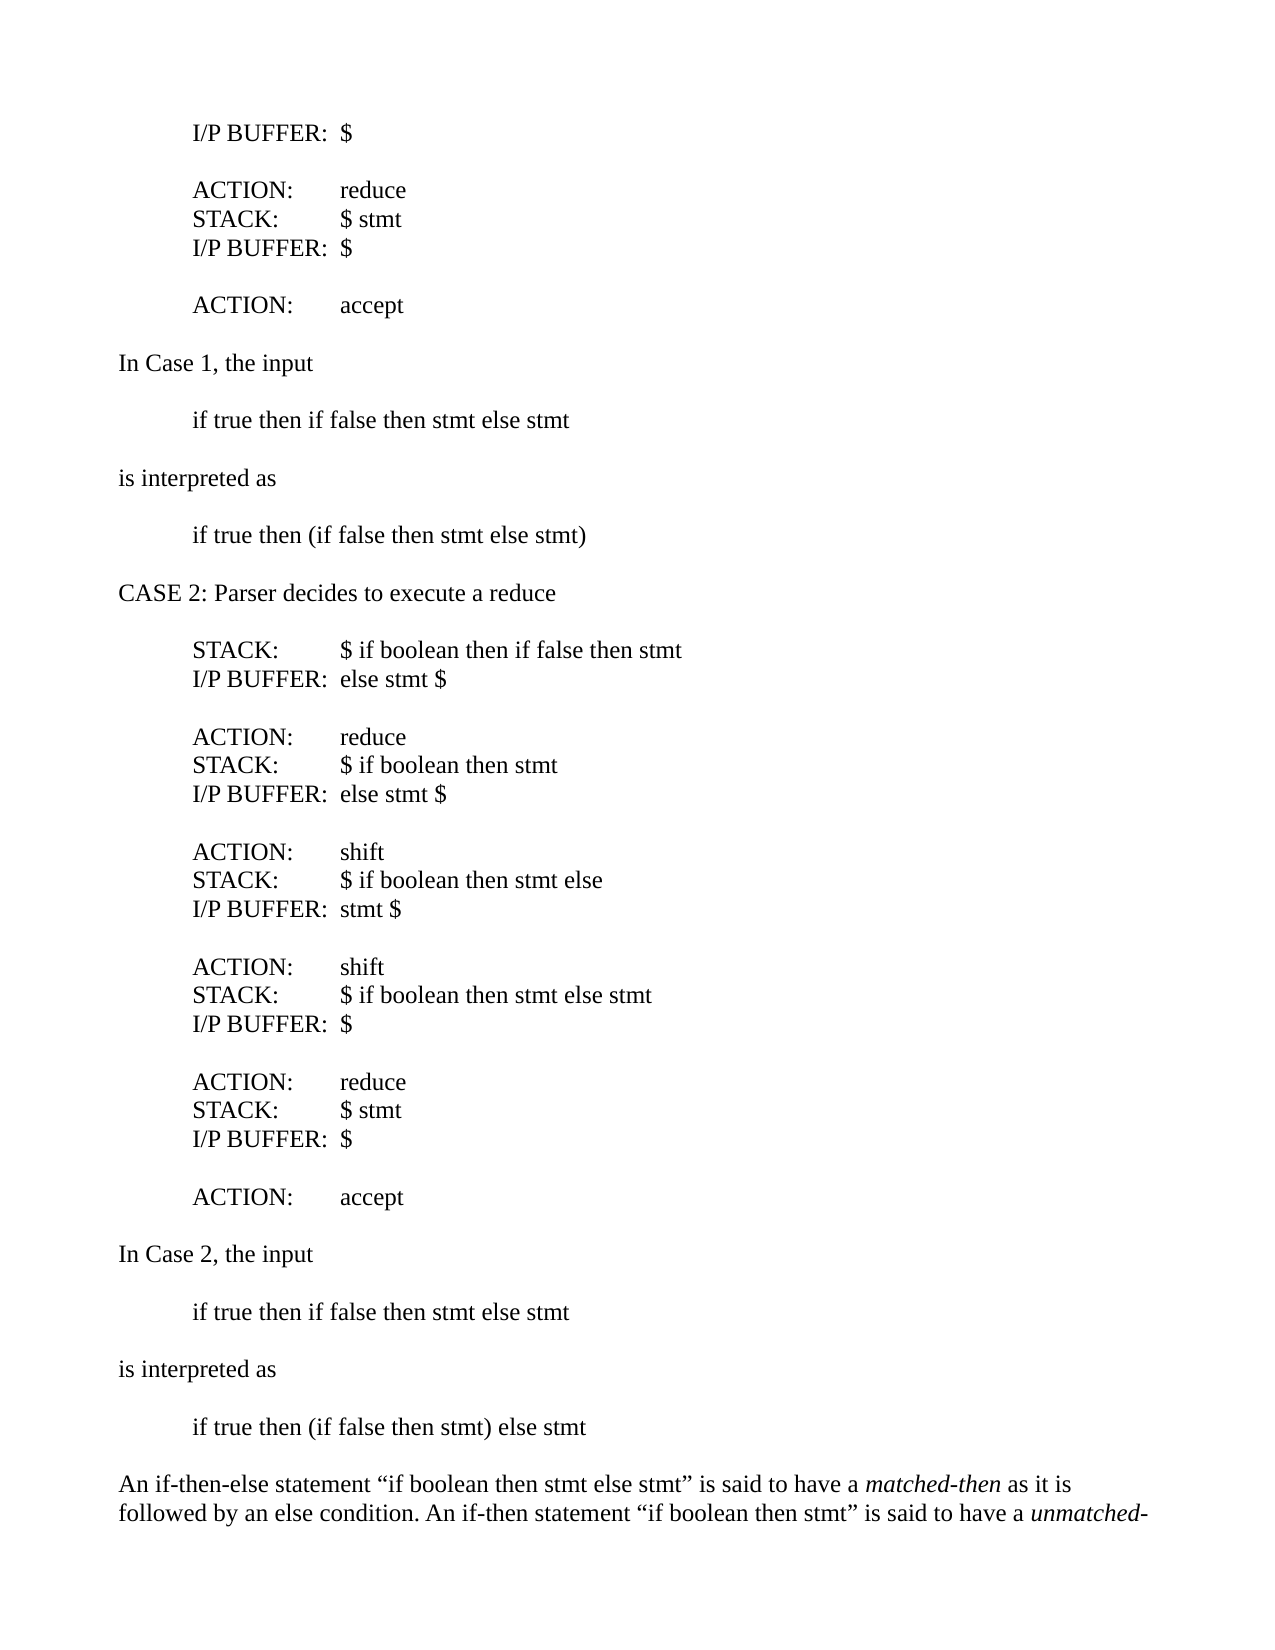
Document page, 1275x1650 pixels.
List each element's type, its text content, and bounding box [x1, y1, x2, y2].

text STACK: $ if boolean then stmt [118, 751, 1157, 779]
text I/P BUFFER: else stmt $ [118, 779, 1157, 808]
text I/P BUFFER: $ [118, 1124, 1157, 1153]
text ACTION: shift [118, 837, 1157, 866]
text if true then if false then stmt else stmt [118, 406, 1157, 434]
text STACK: $ stmt [118, 204, 1157, 233]
text is interpreted as [118, 463, 1157, 492]
text is interpreted as [118, 1354, 1157, 1383]
text STACK: $ if boolean then stmt else [118, 866, 1157, 894]
text I/P BUFFER: stmt $ [118, 894, 1157, 923]
text STACK: $ if boolean then if false then stmt [118, 636, 1157, 664]
text if true then if false then stmt else stmt [118, 1297, 1157, 1326]
text In Case 2, the input [118, 1239, 1157, 1268]
text In Case 1, the input [118, 348, 1157, 377]
text ACTION: accept [118, 291, 1157, 319]
text I/P BUFFER: $ [118, 1009, 1157, 1038]
text An if-then-else statement “if boolean then stmt else stmt” is said to have a matched-then as it is followed by an else condition. An if-then statement “if boolean then stmt” is said to have a unmatched- [118, 1469, 1157, 1527]
text ACTION: shift [118, 952, 1157, 981]
text ACTION: accept [118, 1182, 1157, 1211]
text I/P BUFFER: $ [118, 118, 1157, 147]
text ACTION: reduce [118, 176, 1157, 204]
text if true then (if false then stmt else stmt) [118, 521, 1157, 549]
text I/P BUFFER: else stmt $ [118, 664, 1157, 693]
text if true then (if false then stmt) else stmt [118, 1412, 1157, 1441]
text CASE 2: Parser decides to execute a reduce [118, 578, 1157, 607]
text ACTION: reduce [118, 722, 1157, 751]
text STACK: $ stmt [118, 1096, 1157, 1124]
text STACK: $ if boolean then stmt else stmt [118, 981, 1157, 1009]
text ACTION: reduce [118, 1067, 1157, 1096]
text I/P BUFFER: $ [118, 233, 1157, 262]
